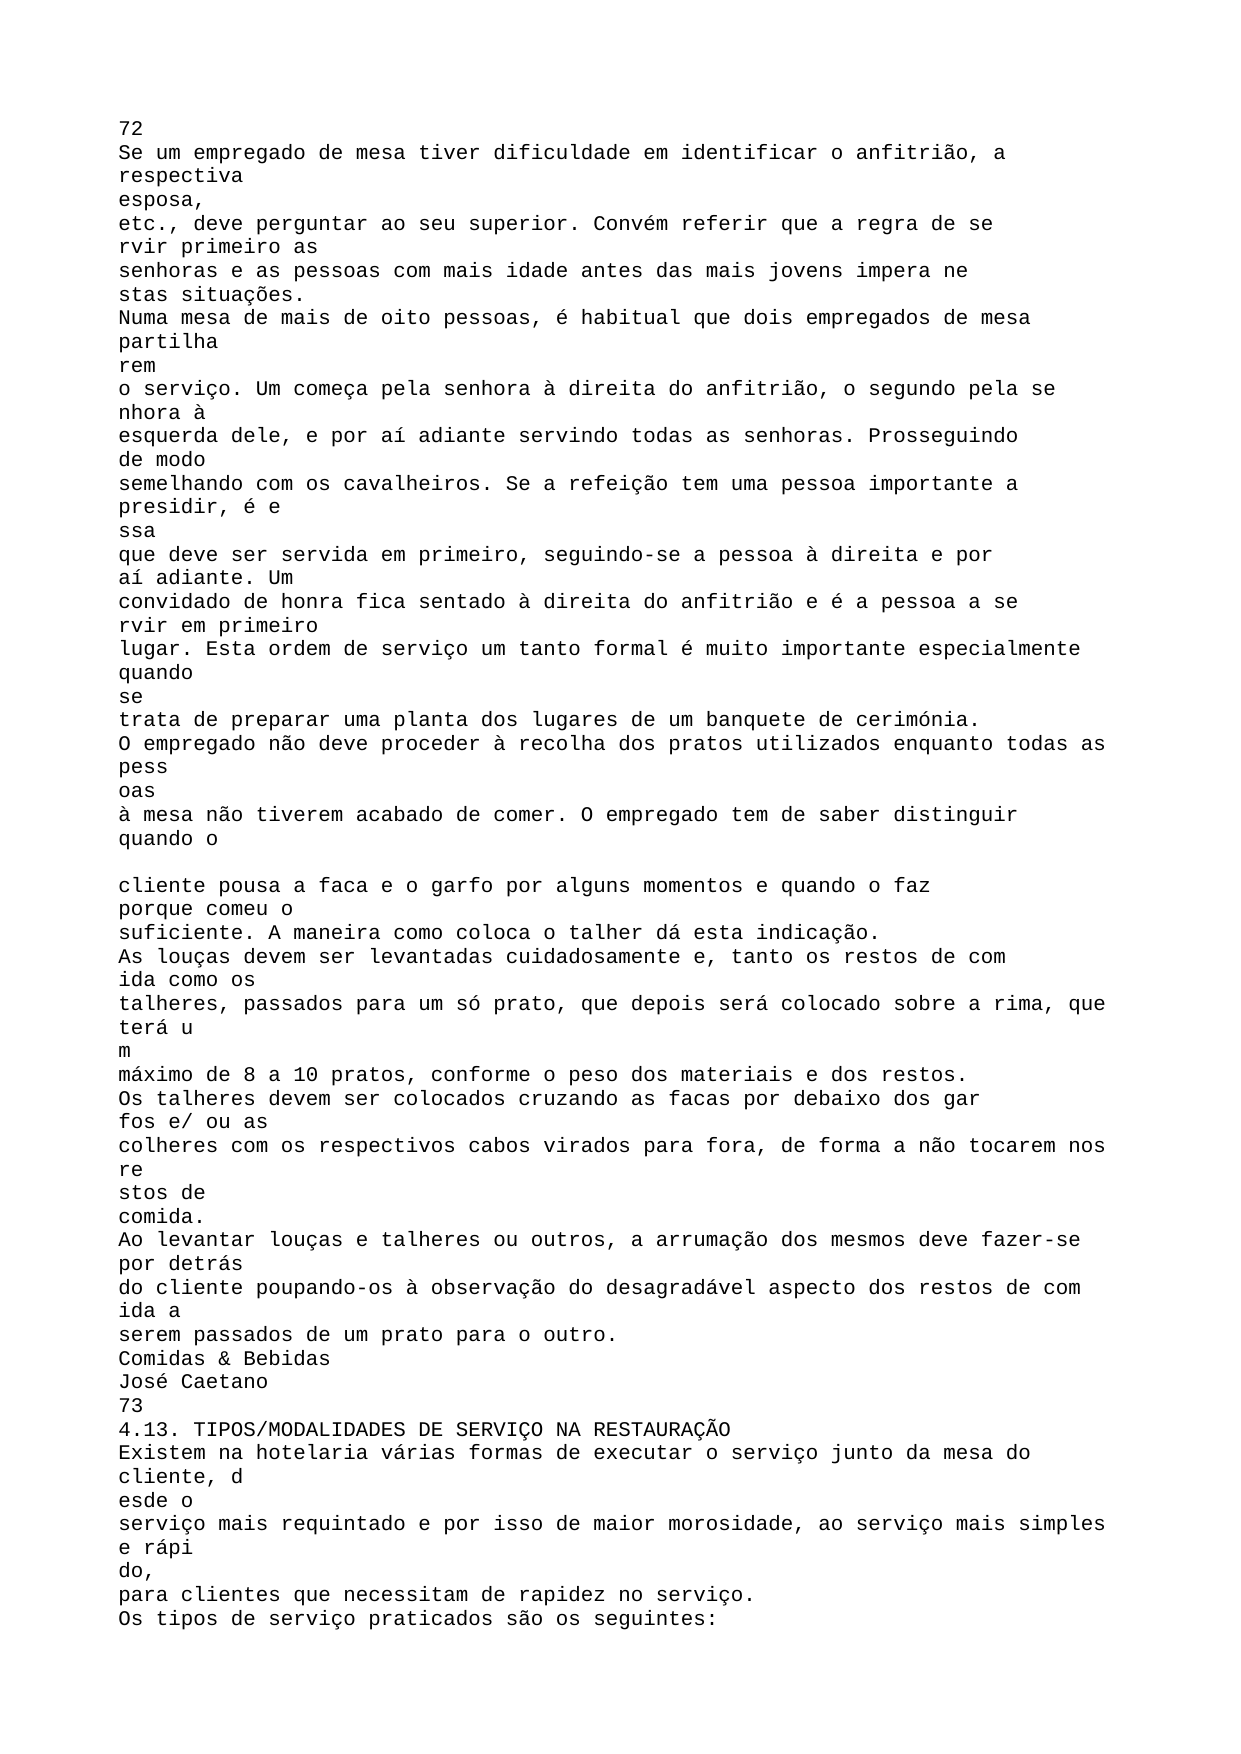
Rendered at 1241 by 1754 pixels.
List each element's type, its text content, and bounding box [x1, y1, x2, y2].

text do cliente poupando-os à observação do desagradável aspecto dos restos de com [118, 1277, 1122, 1300]
text Numa mesa de mais de oito pessoas, é habitual que dois empregados de mesa partilha [118, 307, 1122, 354]
text 72 [118, 118, 1122, 142]
text rvir em primeiro [118, 615, 1122, 638]
text rvir primeiro as [118, 236, 1122, 260]
text serviço mais requintado e por isso de maior morosidade, ao serviço mais simples e rápi [118, 1513, 1122, 1561]
text O empregado não deve proceder à recolha dos pratos utilizados enquanto todas as pess [118, 733, 1122, 780]
text 4.13. TIPOS/MODALIDADES DE SERVIÇO NA RESTAURAÇÃO [118, 1419, 1122, 1442]
text rem [118, 354, 1122, 378]
text quando o [118, 827, 1122, 851]
text convidado de honra fica sentado à direita do anfitrião e é a pessoa a se [118, 591, 1122, 615]
text m [118, 1040, 1122, 1064]
text à mesa não tiverem acabado de comer. O empregado tem de saber distinguir [118, 804, 1122, 827]
text nhora à [118, 402, 1122, 426]
text As louças devem ser levantadas cuidadosamente e, tanto os restos de com [118, 946, 1122, 969]
text fos e/ ou as [118, 1111, 1122, 1135]
text lugar. Esta ordem de serviço um tanto formal é muito importante especialmente quando [118, 638, 1122, 686]
text esquerda dele, e por aí adiante servindo todas as senhoras. Prosseguindo [118, 426, 1122, 449]
text porque comeu o [118, 898, 1122, 922]
text esposa, [118, 189, 1122, 213]
text esde o [118, 1489, 1122, 1513]
text semelhando com os cavalheiros. Se a refeição tem uma pessoa importante a presidir, é e [118, 473, 1122, 520]
text ida como os [118, 969, 1122, 993]
text José Caetano [118, 1371, 1122, 1395]
text trata de preparar uma planta dos lugares de um banquete de cerimónia. [118, 709, 1122, 733]
text aí adiante. Um [118, 567, 1122, 591]
text etc., deve perguntar ao seu superior. Convém referir que a regra de se [118, 213, 1122, 236]
text ssa [118, 520, 1122, 544]
text Comidas & Bebidas [118, 1348, 1122, 1371]
text cliente pousa a faca e o garfo por alguns momentos e quando o faz [118, 875, 1122, 898]
text 73 [118, 1395, 1122, 1419]
text Os tipos de serviço praticados são os seguintes: [118, 1608, 1122, 1631]
text serem passados de um prato para o outro. [118, 1324, 1122, 1348]
text Ao levantar louças e talheres ou outros, a arrumação dos mesmos deve fazer-se por detrás [118, 1229, 1122, 1277]
text ida a [118, 1300, 1122, 1324]
text stos de [118, 1182, 1122, 1206]
text stas situações. [118, 284, 1122, 307]
text colheres com os respectivos cabos virados para fora, de forma a não tocarem nos re [118, 1135, 1122, 1182]
text o serviço. Um começa pela senhora à direita do anfitrião, o segundo pela se [118, 378, 1122, 402]
text suficiente. A maneira como coloca o talher dá esta indicação. [118, 922, 1122, 946]
text Se um empregado de mesa tiver dificuldade em identificar o anfitrião, a respectiva [118, 142, 1122, 189]
text se [118, 686, 1122, 709]
text comida. [118, 1206, 1122, 1229]
text talheres, passados para um só prato, que depois será colocado sobre a rima, que terá u [118, 993, 1122, 1040]
text máximo de 8 a 10 pratos, conforme o peso dos materiais e dos restos. [118, 1064, 1122, 1088]
text de modo [118, 449, 1122, 473]
text do, [118, 1561, 1122, 1584]
text Os talheres devem ser colocados cruzando as facas por debaixo dos gar [118, 1088, 1122, 1111]
text que deve ser servida em primeiro, seguindo-se a pessoa à direita e por [118, 544, 1122, 567]
text oas [118, 780, 1122, 804]
text para clientes que necessitam de rapidez no serviço. [118, 1584, 1122, 1608]
text senhoras e as pessoas com mais idade antes das mais jovens impera ne [118, 260, 1122, 284]
text Existem na hotelaria várias formas de executar o serviço junto da mesa do cliente, d [118, 1442, 1122, 1489]
